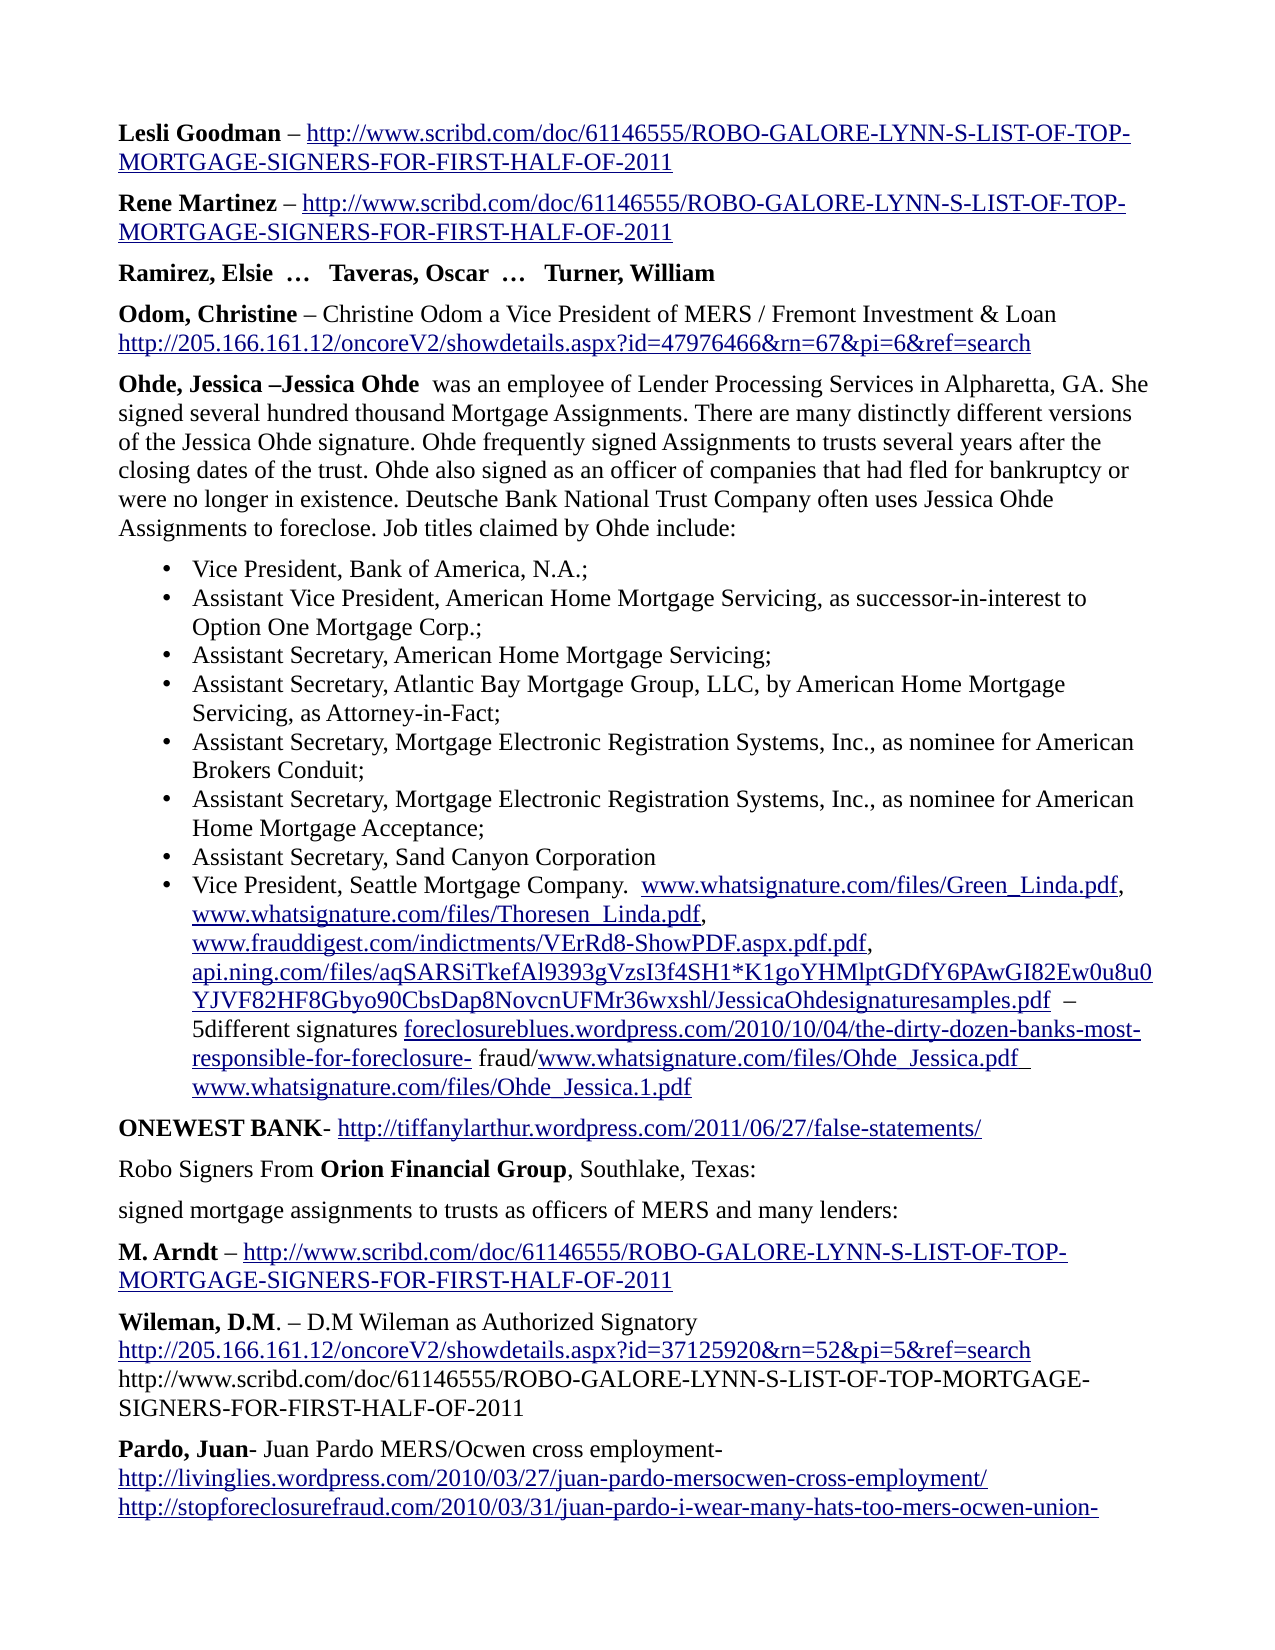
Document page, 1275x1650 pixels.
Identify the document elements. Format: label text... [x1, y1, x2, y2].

text Odom, Christine – Christine Odom a Vice President of MERS / Fremont Investment & Loan http://205.166.161.12/oncoreV2/showdetails.aspx?id=47976466&rn=67&pi=6&ref=search [118, 299, 1157, 357]
list Assistant Secretary, Mortgage Electronic Registration Systems, Inc., as nominee for American Brokers Conduit; [162, 727, 1157, 784]
list Vice President, Seattle Mortgage Company. www.whatsignature.com/files/Green_Linda.pdf, www.whatsignature.com/files/Thoresen_Linda.pdf, www.frauddigest.com/indictments/VErRd8-ShowPDF.aspx.pdf.pdf, api.ning.com/files/aqSARSiTkefAl9393gVzsI3f4SH1*K1goYHMlptGDfY6PAwGI82Ew0u8u0YJVF82HF8Gbyo90CbsDap8NovcnUFMr36wxshl/JessicaOhdesignaturesamples.pdf – 5different signatures foreclosureblues.wordpress.com/2010/10/04/the-dirty-dozen-banks-most-responsible-for-foreclosure- fraud/www.whatsignature.com/files/Ohde_Jessica.pdf www.whatsignature.com/files/Ohde_Jessica.1.pdf [162, 871, 1157, 1101]
list Assistant Secretary, American Home Mortgage Servicing; [162, 641, 1157, 669]
list Assistant Vice President, American Home Mortgage Servicing, as successor-in-interest to Option One Mortgage Corp.; [162, 583, 1157, 641]
text Ohde, Jessica –Jessica Ohde was an employee of Lender Processing Services in Alpharetta, GA. She signed several hundred thousand Mortgage Assignments. There are many distinctly different versions of the Jessica Ohde signature. Ohde frequently signed Assignments to trusts several years after the closing dates of the trust. Ohde also signed as an officer of companies that had fled for bankruptcy or were no longer in existence. Deutsche Bank National Trust Company often uses Jessica Ohde Assignments to foreclose. Job titles claimed by Ohde include: [118, 369, 1157, 542]
text Rene Martinez – http://www.scribd.com/doc/61146555/ROBO-GALORE-LYNN-S-LIST-OF-TOP-MORTGAGE-SIGNERS-FOR-FIRST-HALF-OF-2011 [118, 188, 1157, 246]
text M. Arndt – http://www.scribd.com/doc/61146555/ROBO-GALORE-LYNN-S-LIST-OF-TOP-MORTGAGE-SIGNERS-FOR-FIRST-HALF-OF-2011 [118, 1237, 1157, 1294]
text Wileman, D.M. – D.M Wileman as Authorized Signatory http://205.166.161.12/oncoreV2/showdetails.aspx?id=37125920&rn=52&pi=5&ref=search http://www.scribd.com/doc/61146555/ROBO-GALORE-LYNN-S-LIST-OF-TOP-MORTGAGE-SIGNERS-FOR-FIRST-HALF-OF-2011 [118, 1307, 1157, 1422]
text Robo Signers From Orion Financial Group, Southlake, Texas: [118, 1154, 1157, 1183]
text Ramirez, Elsie … Taveras, Oscar … Turner, William [118, 258, 1157, 287]
list Assistant Secretary, Atlantic Bay Mortgage Group, LLC, by American Home Mortgage Servicing, as Attorney-in-Fact; [162, 669, 1157, 727]
text Pardo, Juan- Juan Pardo MERS/Ocwen cross employment- http://livinglies.wordpress.com/2010/03/27/juan-pardo-mersocwen-cross-employment/ http://stopforeclosurefraud.com/2010/03/31/juan-pardo-i-wear-many-hats-too-mers-ocwen-union- [118, 1434, 1157, 1521]
text ONEWEST BANK- http://tiffanylarthur.wordpress.com/2011/06/27/false-statements/ [118, 1113, 1157, 1142]
text signed mortgage assignments to trusts as officers of MERS and many lenders: [118, 1196, 1157, 1224]
list Assistant Secretary, Mortgage Electronic Registration Systems, Inc., as nominee for American Home Mortgage Acceptance; [162, 784, 1157, 842]
list Vice President, Bank of America, N.A.; [162, 554, 1157, 583]
list Assistant Secretary, Sand Canyon Corporation [162, 842, 1157, 871]
text Lesli Goodman – http://www.scribd.com/doc/61146555/ROBO-GALORE-LYNN-S-LIST-OF-TOP-MORTGAGE-SIGNERS-FOR-FIRST-HALF-OF-2011 [118, 118, 1157, 176]
